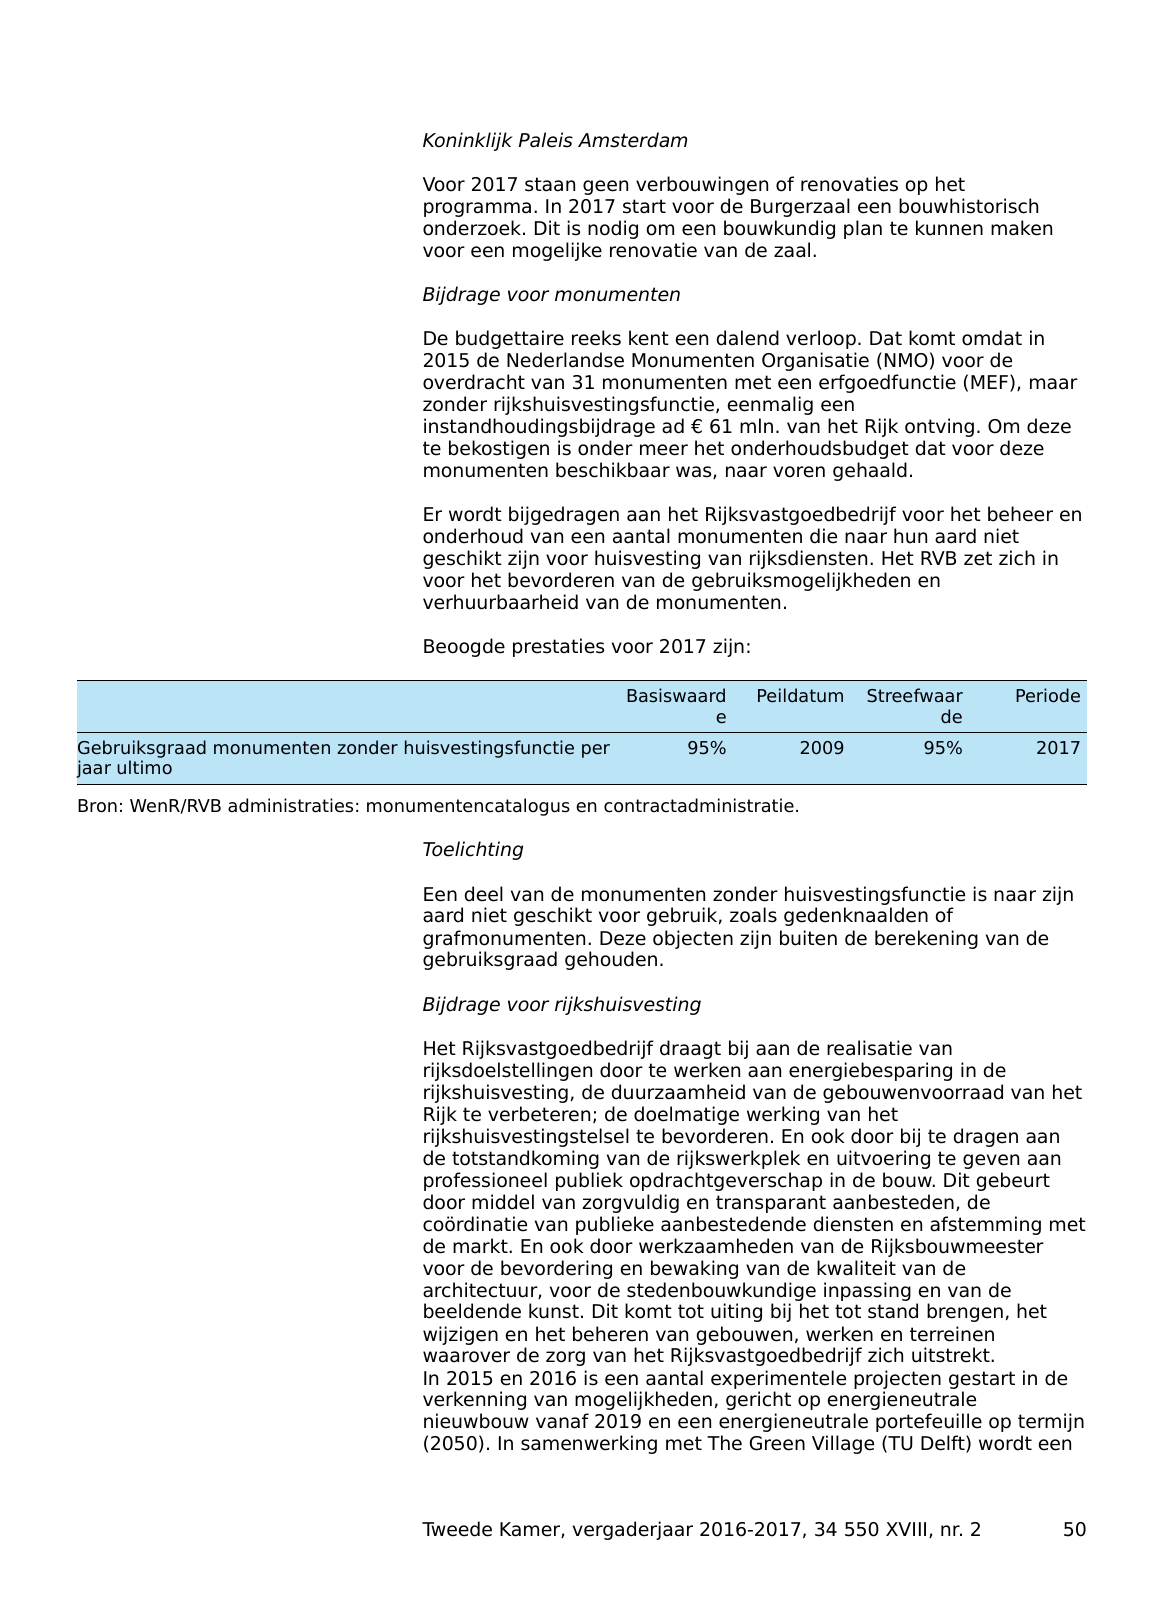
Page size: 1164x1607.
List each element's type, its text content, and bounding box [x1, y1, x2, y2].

text Beoogde prestaties voor 2017 zijn: [422, 636, 1087, 658]
table_cell 95% [850, 733, 968, 784]
text Een deel van de monumenten zonder huisvestingsfunctie is naar zijn aard niet geschikt voor gebruik, zoals gedenknaalden of grafmonumenten. Deze objecten zijn buiten de berekening van de gebruiksgraad gehouden. [422, 883, 1087, 971]
table_header Streefwaarde [850, 681, 968, 732]
subtitle Toelichting [422, 839, 1087, 861]
table_cell Bron: WenR/RVB administraties: monumentencatalogus en contractadministratie. [77, 785, 1087, 817]
table_header Peildatum [732, 681, 850, 732]
table_cell Gebruiksgraad monumenten zonder huisvestingsfunctie per jaar ultimo [77, 733, 614, 784]
text De budgettaire reeks kent een dalend verloop. Dat komt omdat in 2015 de Nederlandse Monumenten Organisatie (NMO) voor de overdracht van 31 monumenten met een erfgoedfunctie (MEF), maar zonder rijkshuisvestingsfunctie, eenmalig een instandhoudingsbijdrage ad € 61 mln. van het Rijk ontving. Om deze te bekostigen is onder meer het onderhoudsbudget dat voor deze monumenten beschikbaar was, naar voren gehaald. [422, 328, 1087, 482]
table_cell 2009 [732, 733, 850, 784]
subtitle Bijdrage voor rijkshuisvesting [422, 993, 1087, 1016]
table_cell 2017 [969, 733, 1087, 784]
text Het Rijksvastgoedbedrijf draagt bij aan de realisatie van rijksdoelstellingen door te werken aan energiebesparing in de rijkshuisvesting, de duurzaamheid van de gebouwenvoorraad van het Rijk te verbeteren; de doelmatige werking van het rijkshuisvestingstelsel te bevorderen. En ook door bij te dragen aan de totstandkoming van de rijkswerkplek en uitvoering te geven aan professioneel publiek opdrachtgeverschap in de bouw. Dit gebeurt door middel van zorgvuldig en transparant aanbesteden, de coördinatie van publieke aanbestedende diensten en afstemming met de markt. En ook door werkzaamheden van de Rijksbouwmeester voor de bevordering en bewaking van de kwaliteit van de architectuur, voor de stedenbouwkundige inpassing en van de beeldende kunst. Dit komt tot uiting bij het tot stand brengen, het wijzigen en het beheren van gebouwen, werken en terreinen waarover de zorg van het Rijksvastgoedbedrijf zich uitstrekt. [422, 1038, 1087, 1367]
table_header Basiswaarde [614, 681, 732, 732]
subtitle Bijdrage voor monumenten [422, 284, 1087, 306]
subtitle Koninklijk Paleis Amsterdam [422, 130, 1087, 152]
text Voor 2017 staan geen verbouwingen of renovaties op het programma. In 2017 start voor de Burgerzaal een bouwhistorisch onderzoek. Dit is nodig om een bouwkundig plan te kunnen maken voor een mogelijke renovatie van de zaal. [422, 174, 1087, 262]
text In 2015 en 2016 is een aantal experimentele projecten gestart in de verkenning van mogelijkheden, gericht op energieneutrale nieuwbouw vanaf 2019 en een energieneutrale portefeuille op termijn (2050). In samenwerking met The Green Village (TU Delft) wordt een [422, 1367, 1087, 1455]
table_cell 95% [614, 733, 732, 784]
table_header [77, 681, 614, 732]
table_header Periode [969, 681, 1087, 732]
text Er wordt bijgedragen aan het Rijksvastgoedbedrijf voor het beheer en onderhoud van een aantal monumenten die naar hun aard niet geschikt zijn voor huisvesting van rijksdiensten. Het RVB zet zich in voor het bevorderen van de gebruiksmogelijkheden en verhuurbaarheid van de monumenten. [422, 504, 1087, 614]
